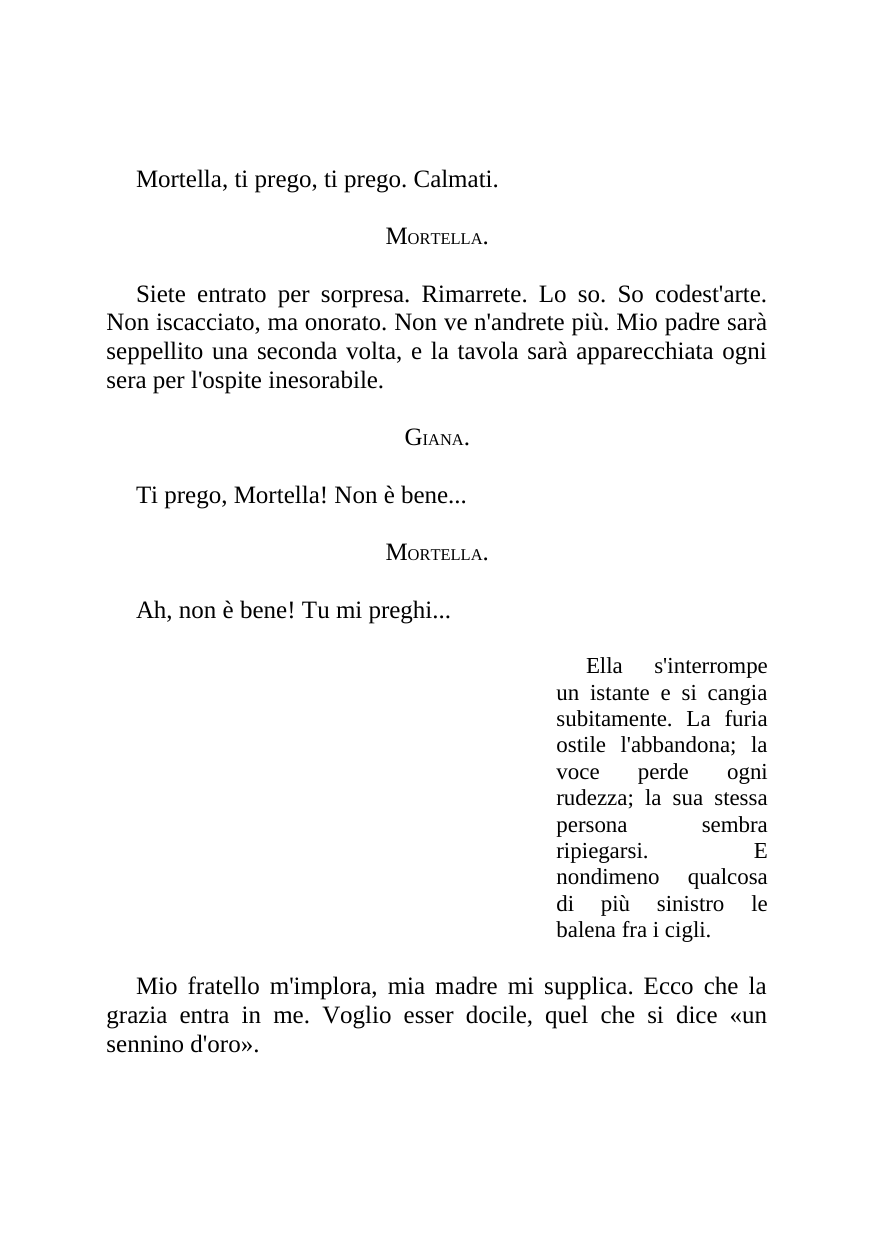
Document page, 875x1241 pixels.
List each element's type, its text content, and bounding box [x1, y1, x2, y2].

text Mortella, ti prego, ti prego. Calmati. [106, 164, 768, 192]
text Siete entrato per sorpresa. Rimarrete. Lo so. So codest'arte. Non iscacciato, ma onorato. Non ve n'andrete più. Mio padre sarà seppellito una seconda volta, e la tavola sarà apparecchiata ogni sera per l'ospite inesorabile. [106, 279, 768, 394]
text Ella s'interrompe un istante e si cangia subitamente. La furia ostile l'abbandona; la voce perde ogni rudezza; la sua stessa persona sembra ripiegarsi. E nondimeno qualcosa di più sinistro le balena fra i cigli. [556, 652, 768, 942]
text Mio fratello m'implora, mia madre mi supplica. Ecco che la grazia entra in me. Voglio esser docile, quel che si dice «un sennino d'oro». [106, 971, 768, 1057]
text Mortella. [106, 221, 768, 250]
text Mortella. [106, 537, 768, 566]
text Giana. [106, 422, 768, 451]
text Ti prego, Mortella! Non è bene... [106, 480, 768, 509]
text Ah, non è bene! Tu mi preghi... [106, 595, 768, 624]
